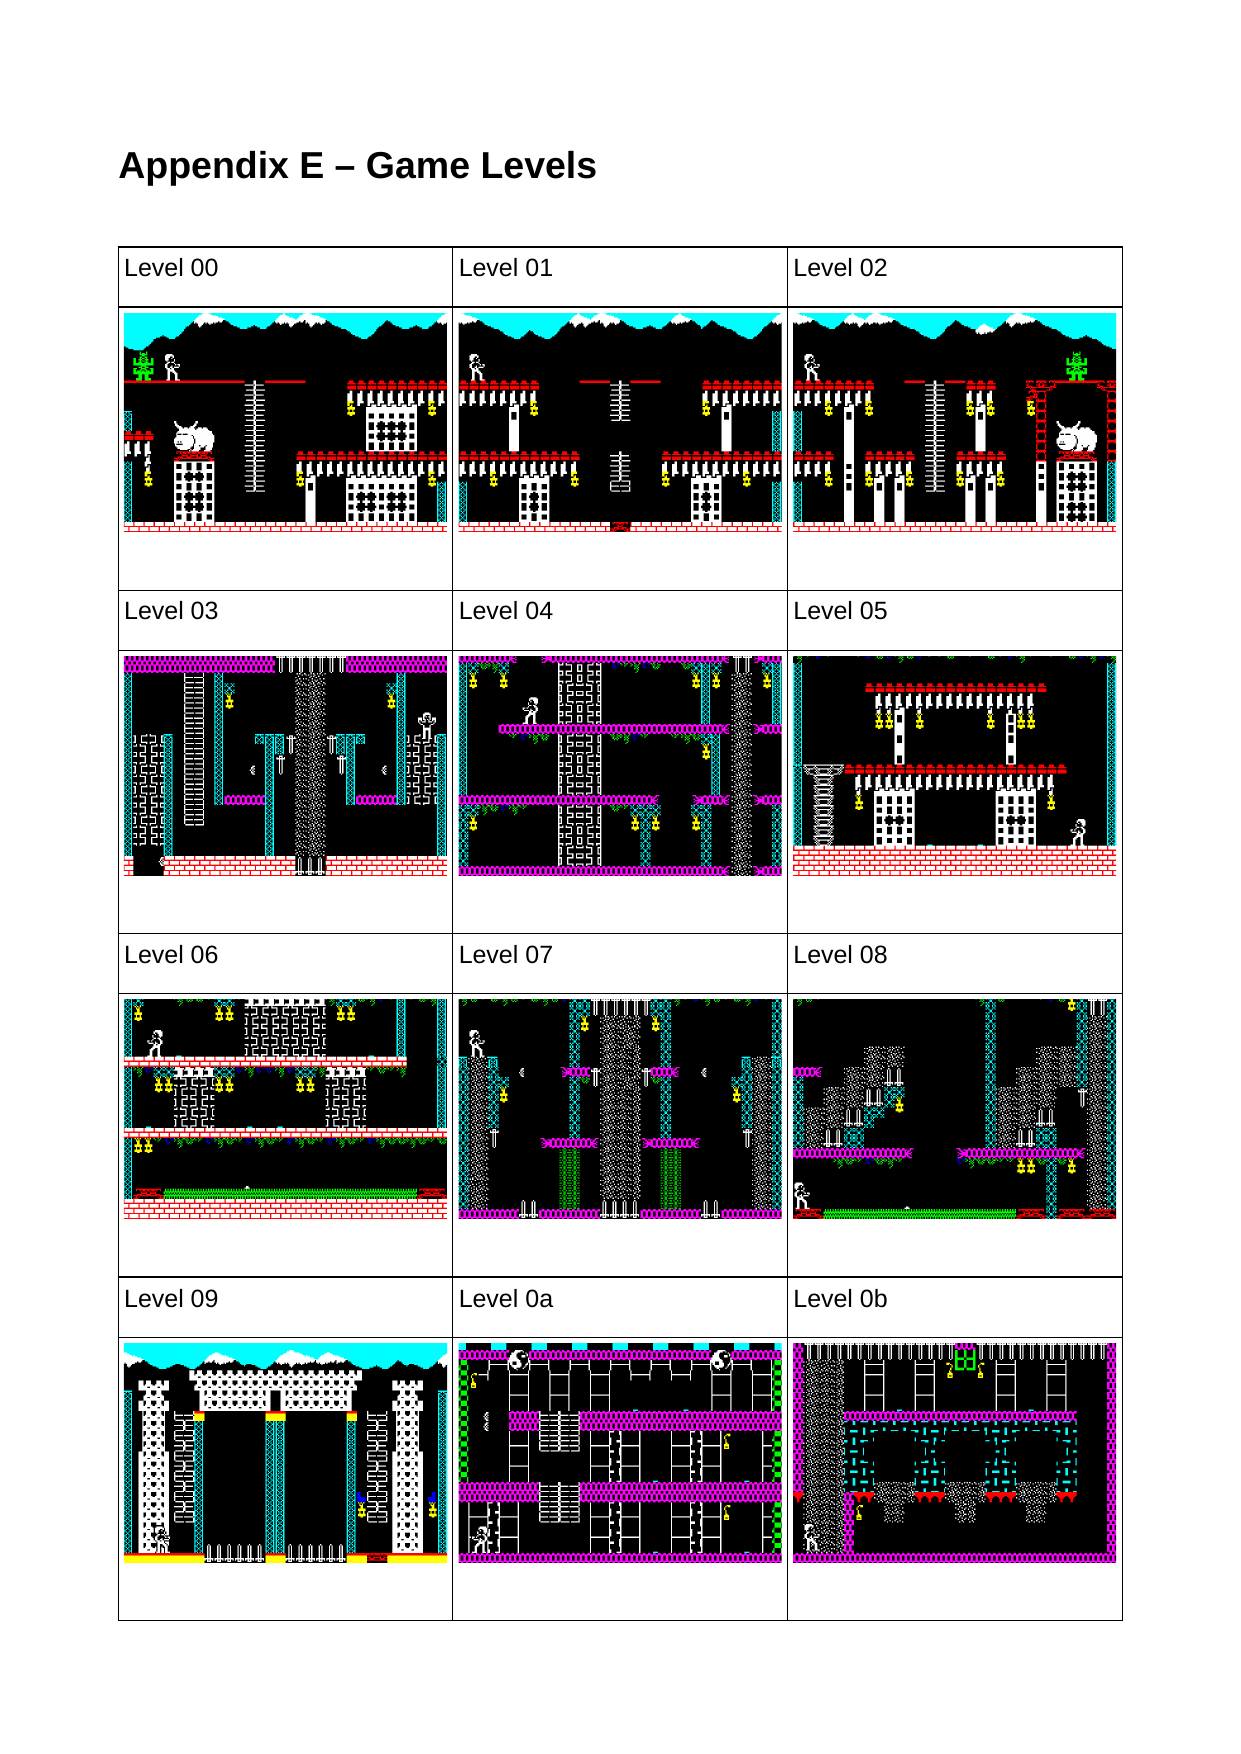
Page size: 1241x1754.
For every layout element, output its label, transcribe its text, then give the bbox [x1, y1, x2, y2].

picture [123, 656, 447, 876]
table_header Level 0b [788, 1278, 1122, 1337]
table_cell [119, 308, 452, 589]
picture [458, 999, 782, 1219]
table_cell [788, 994, 1122, 1276]
table_header Level 00 [119, 248, 452, 306]
table_cell [453, 1338, 787, 1620]
table_cell [453, 308, 787, 589]
picture [793, 313, 1117, 532]
picture [793, 999, 1117, 1219]
table_cell [788, 1338, 1122, 1620]
picture [458, 656, 782, 876]
table_cell Level 07 [453, 934, 787, 993]
picture [458, 1343, 782, 1563]
picture [123, 313, 447, 532]
table_cell Level 05 [788, 591, 1122, 650]
table_cell [788, 308, 1122, 589]
picture [123, 999, 447, 1219]
table_cell [119, 1338, 452, 1620]
table_cell [788, 651, 1122, 933]
table_cell Level 06 [119, 934, 452, 993]
picture [123, 1343, 448, 1563]
table_cell Level 03 [119, 591, 452, 650]
table_header Level 09 [119, 1278, 452, 1337]
table_header Level 01 [453, 248, 787, 306]
table_header Level 02 [788, 248, 1122, 306]
table_cell [453, 994, 787, 1276]
table_cell Level 04 [453, 591, 787, 650]
subtitle Appendix E – Game Levels [118, 143, 1122, 186]
table_header Level 0a [453, 1278, 787, 1337]
table_cell [453, 651, 787, 933]
table_cell Level 08 [788, 934, 1122, 993]
table_cell [119, 994, 452, 1276]
picture [458, 313, 782, 532]
table_cell [119, 651, 452, 933]
picture [793, 656, 1117, 876]
picture [793, 1343, 1117, 1563]
